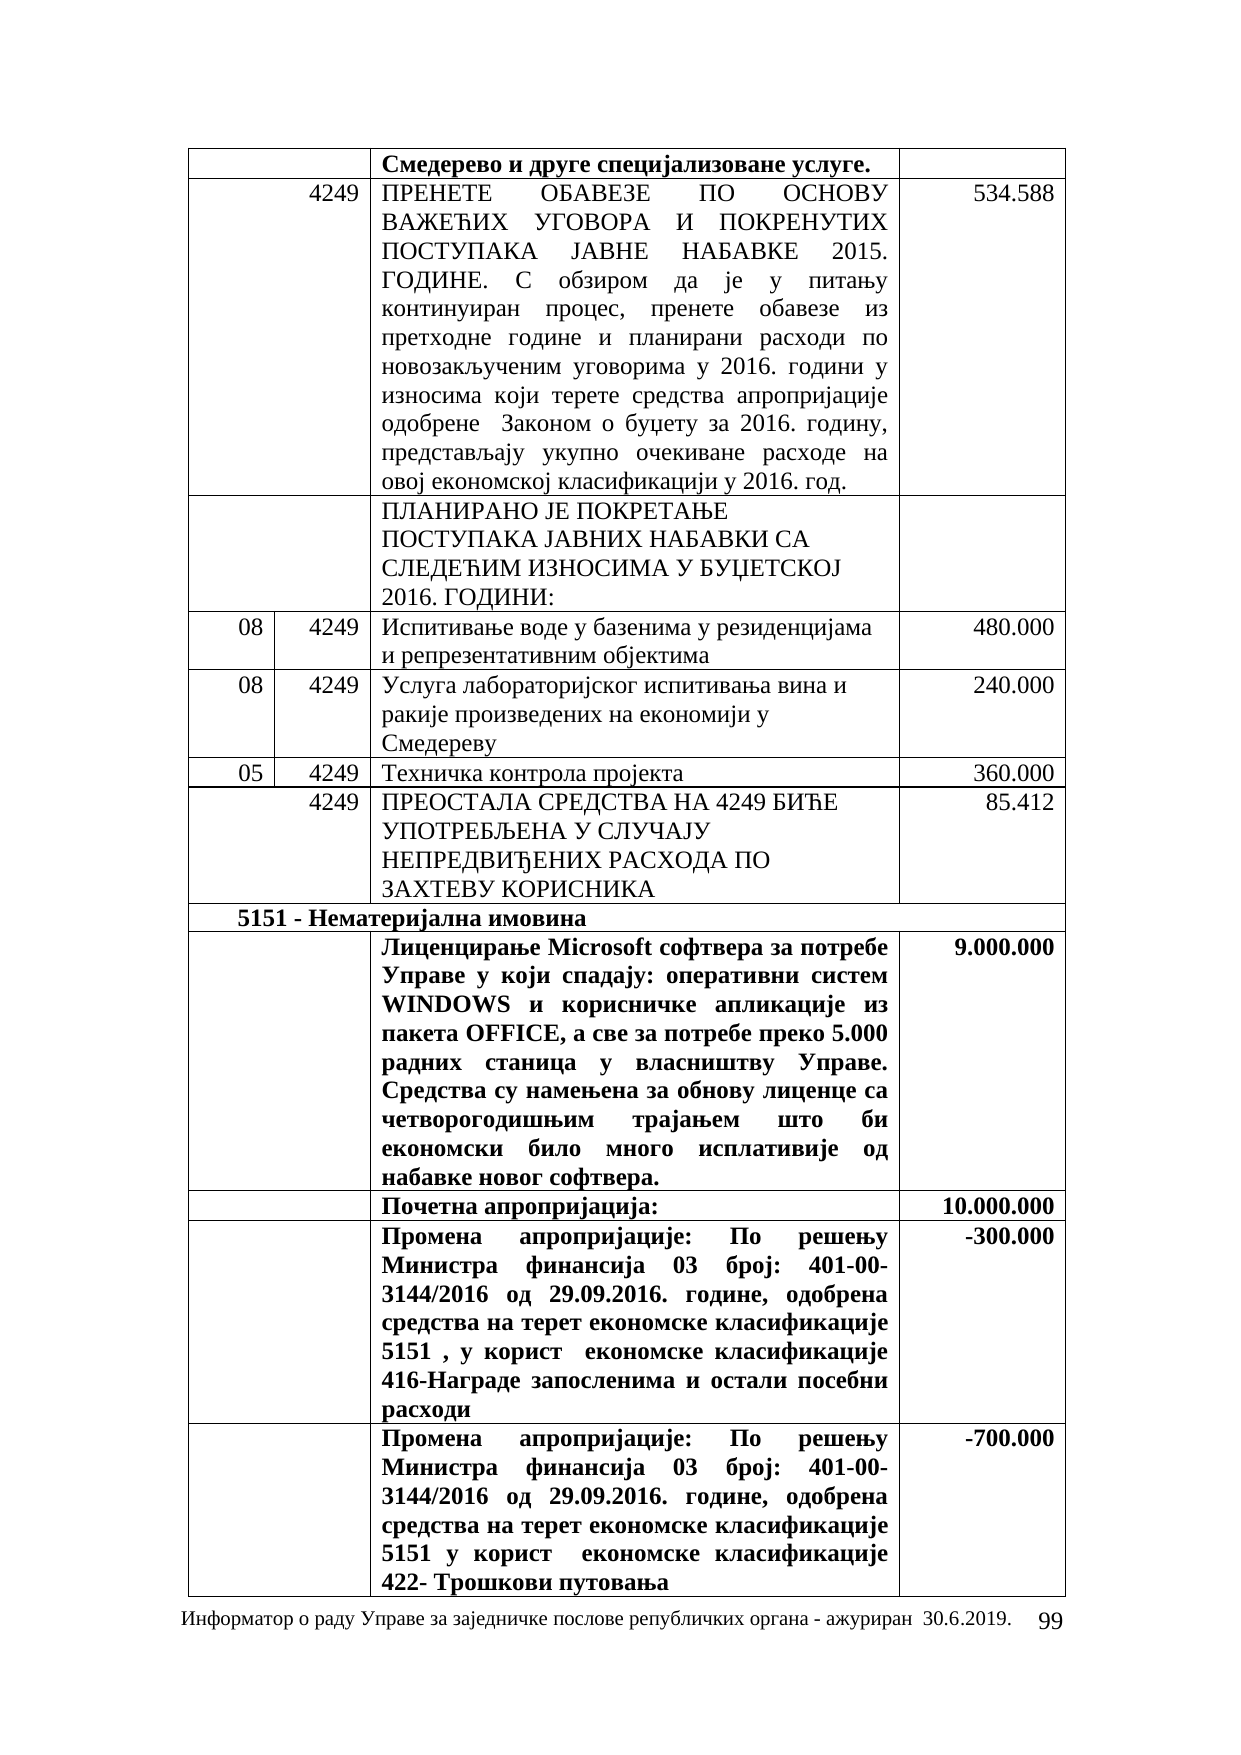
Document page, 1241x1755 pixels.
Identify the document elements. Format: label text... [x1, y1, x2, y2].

table_cell 4249 [189, 179, 370, 495]
table_cell 05 [189, 758, 274, 786]
table_cell [900, 496, 1065, 611]
table_cell Испитивање воде у базенима у резиденцијама и репрезентативним објектима [371, 612, 899, 669]
table_cell 4249 [275, 758, 370, 786]
table_cell 08 [189, 612, 274, 669]
table_cell 240.000 [900, 670, 1065, 757]
table_cell 360.000 [900, 758, 1065, 786]
table_cell [900, 149, 1065, 177]
table_cell 4249 [275, 612, 370, 669]
table_cell ПРЕНЕТЕ ОБАВЕЗЕ ПО ОСНОВУ ВАЖЕЋИХ УГОВОРА И ПОКРЕНУТИХ ПОСТУПАКА ЈАВНЕ НАБАВКЕ 2015. ГОДИНЕ. С обзиром да је у питању континуиран процес, пренете обавезе из претходне године и планирани расходи по новозакљученим уговорима у 2016. години у износима који терете средства апропријације одобрене Законом о буџету за 2016. годину, представљају укупно очекиване расходе на овој економској класификацији у 2016. год. [371, 179, 899, 495]
table_cell Почетна апропријација: [371, 1191, 899, 1220]
table_cell [189, 1221, 370, 1422]
table_cell 85.412 [900, 788, 1065, 902]
table_cell 5151 - Нематеријална имовина [189, 904, 1065, 931]
table_cell [189, 149, 370, 177]
table_cell 534.588 [900, 179, 1065, 495]
table_cell 08 [189, 670, 274, 757]
table_cell Лиценцирање Microsoft софтвера за потребе Управе у који спадају: оперативни систем WINDOWS и корисничке апликације из пакета OFFICE, а све за потребе преко 5.000 радних станица у власништву Управе. Средства су намењена за обнову лиценце са четворогодишњим трајањем што би економски било много исплативије од набавке новог софтвера. [371, 932, 899, 1190]
table_cell [189, 496, 370, 611]
table_cell Смедерево и друге специјализоване услуге. [371, 149, 899, 177]
table_cell Техничка контрола пројекта [371, 758, 899, 786]
table_cell [189, 932, 370, 1190]
table_cell Услуга лабораторијског испитивања вина и ракије произведених на економији у Смедереву [371, 670, 899, 757]
table_cell Промена апропријације: По решењу Министра финансија 03 број: 401-00-3144/2016 од 29.09.2016. године, одобрена средства на терет економске класификације 5151 , у корист економске класификације 416-Награде запосленима и остали посебни расходи [371, 1221, 899, 1422]
table_cell 9.000.000 [900, 932, 1065, 1190]
table_cell [189, 1424, 370, 1596]
table_cell 4249 [189, 788, 370, 902]
table_cell ПРЕОСТАЛА СРЕДСТВА НА 4249 БИЋЕ УПОТРЕБЉЕНА У СЛУЧАЈУ НЕПРЕДВИЂЕНИХ РАСХОДА ПО ЗАХТЕВУ КОРИСНИКА [371, 788, 899, 902]
table_cell -300.000 [900, 1221, 1065, 1422]
table_cell ПЛАНИРАНО ЈЕ ПОКРЕТАЊЕ ПОСТУПАКА ЈАВНИХ НАБАВКИ СА СЛЕДЕЋИМ ИЗНОСИМА У БУЏЕТСКОЈ 2016. ГОДИНИ: [371, 496, 899, 611]
table_cell Промена апропријације: По решењу Министра финансија 03 број: 401-00-3144/2016 од 29.09.2016. године, одобрена средства на терет економске класификације 5151 у корист економске класификације 422- Трошкови путовања [371, 1424, 899, 1596]
table_cell 10.000.000 [900, 1191, 1065, 1220]
table_cell -700.000 [900, 1424, 1065, 1596]
table_cell 480.000 [900, 612, 1065, 669]
table_cell [189, 1191, 370, 1220]
table_cell 4249 [275, 670, 370, 757]
